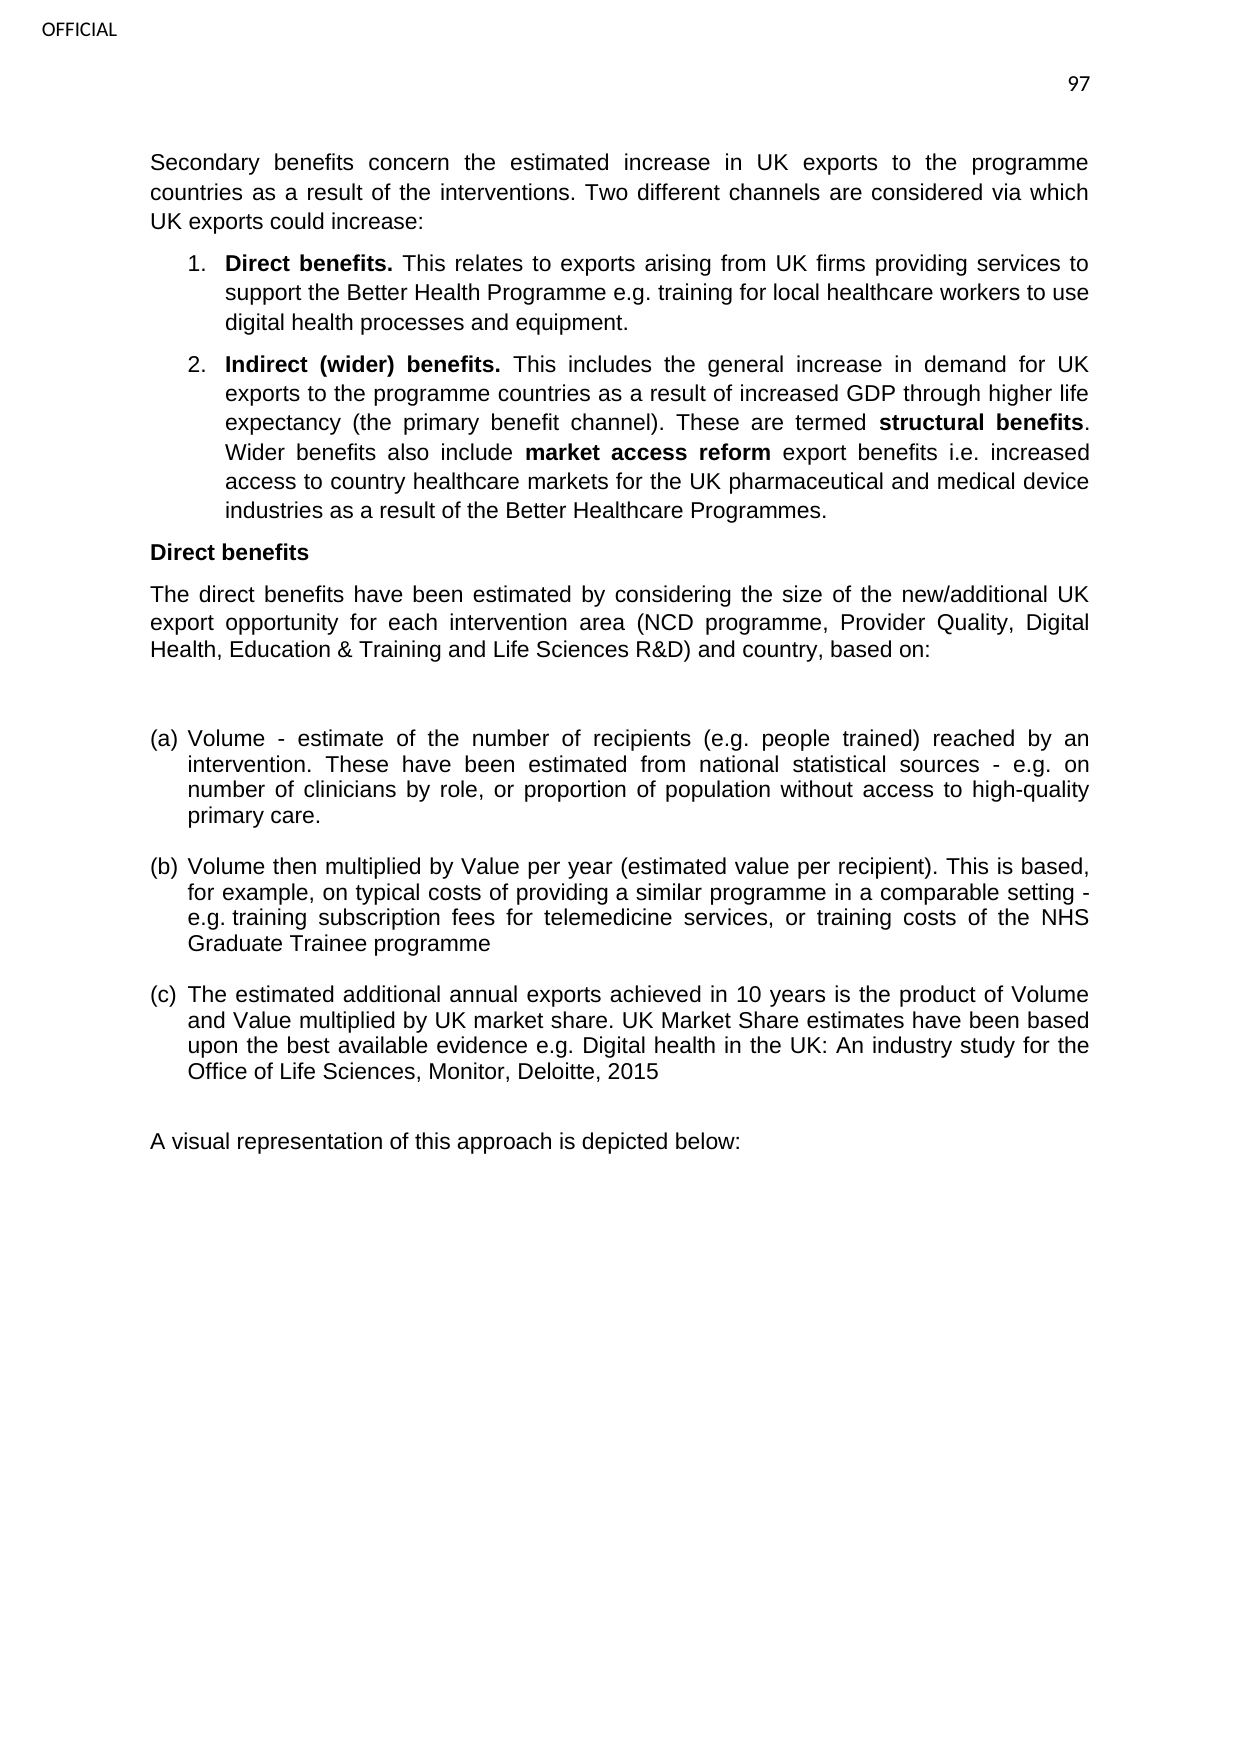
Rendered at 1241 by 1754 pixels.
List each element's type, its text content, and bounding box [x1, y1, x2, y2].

text Direct benefits [150, 540, 1090, 566]
text Secondary benefits concern the estimated increase in UK exports to the programme countries as a result of the interventions. Two different channels are considered via which UK exports could increase: [150, 150, 1090, 234]
list Indirect (wider) benefits. This includes the general increase in demand for UK exports to the programme countries as a result of increased GDP through higher life expectancy (the primary benefit channel). These are termed structural benefits. Wider benefits also include market access reform export benefits i.e. increased access to country healthcare markets for the UK pharmaceutical and medical device industries as a result of the Better Healthcare Programmes. [187, 351, 1090, 524]
list Volume then multiplied by Value per year (estimated value per recipient). This is based, for example, on typical costs of providing a similar programme in a comparable setting - e.g. training subscription fees for telemedicine services, or training costs of the NHS Graduate Trainee programme [150, 854, 1090, 956]
list Volume - estimate of the number of recipients (e.g. people trained) reached by an intervention. These have been estimated from national statistical sources - e.g. on number of clinicians by role, or proportion of population without access to high-quality primary care. [150, 726, 1090, 828]
text A visual representation of this approach is depicted below: [150, 1129, 1090, 1154]
list Direct benefits. This relates to exports arising from UK firms providing services to support the Better Health Programme e.g. training for local healthcare workers to use digital health processes and equipment. [187, 251, 1090, 335]
text The direct benefits have been estimated by considering the size of the new/additional UK export opportunity for each intervention area (NCD programme, Provider Quality, Digital Health, Education & Training and Life Sciences R&D) and country, based on: [150, 582, 1090, 663]
list The estimated additional annual exports achieved in 10 years is the product of Volume and Value multiplied by UK market share. UK Market Share estimates have been based upon the best available evidence e.g. Digital health in the UK: An industry study for the Office of Life Sciences, Monitor, Deloitte, 2015 [150, 982, 1090, 1084]
